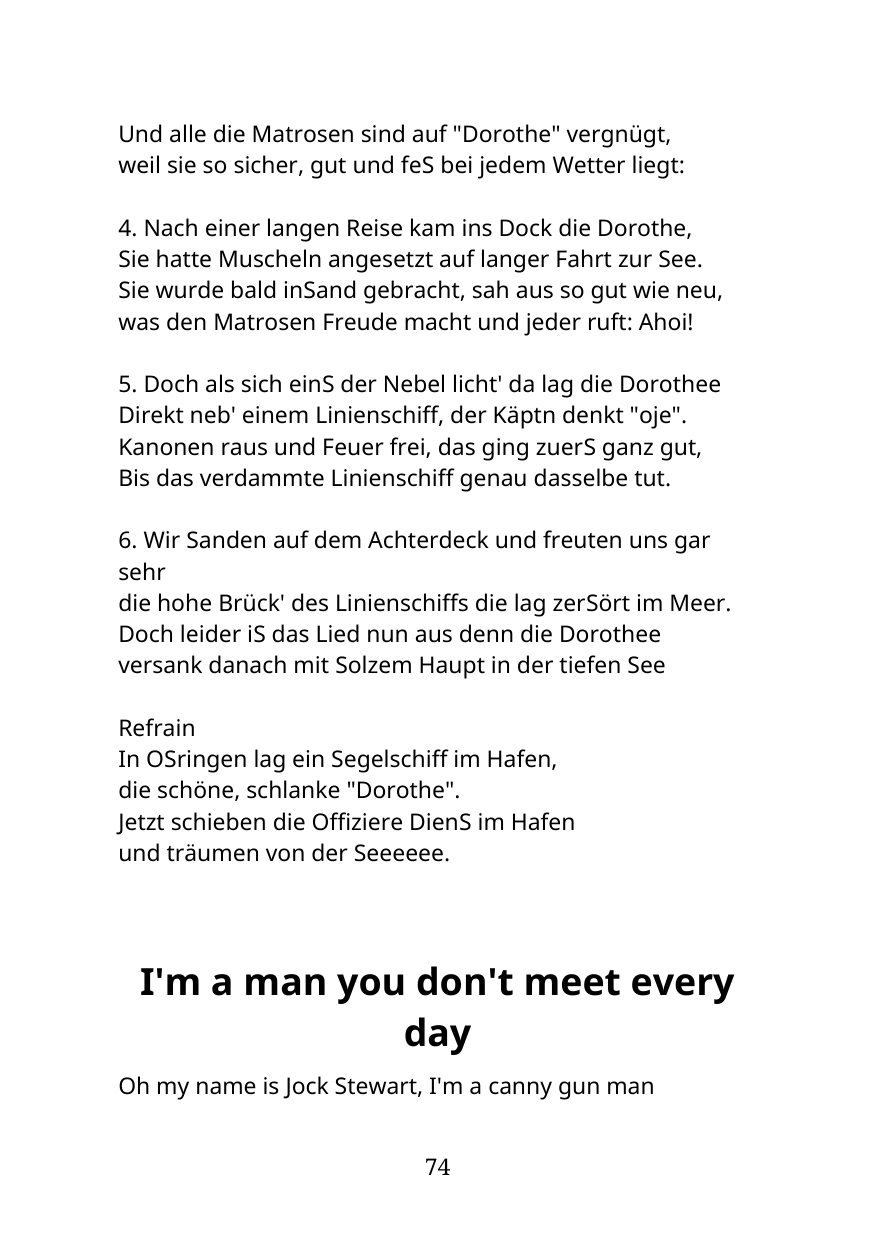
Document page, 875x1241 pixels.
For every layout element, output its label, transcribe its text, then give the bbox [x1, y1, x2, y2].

text In OSringen lag ein Segelschiff im Hafen, [118, 743, 756, 774]
text Sie wurde bald inSand gebracht, sah aus so gut wie neu, [118, 274, 756, 306]
text Doch leider iS das Lied nun aus denn die Dorothee [118, 618, 756, 649]
text 4. Nach einer langen Reise kam ins Dock die Dorothe, [118, 212, 756, 243]
text und träumen von der Seeeeee. [118, 837, 756, 868]
text die hohe Brück' des Linienschiffs die lag zerSört im Meer. [118, 587, 756, 618]
text Kanonen raus und Feuer frei, das ging zuerS ganz gut, [118, 431, 756, 462]
text Oh my name is Jock Stewart, I'm a canny gun man [118, 1070, 756, 1101]
text Und alle die Matrosen sind auf "Dorothe" vergnügt, [118, 118, 756, 149]
text die schöne, schlanke "Dorothe". [118, 774, 756, 806]
text was den Matrosen Freude macht und jeder ruft: Ahoi! [118, 306, 756, 337]
subtitle I'm a man you don't meet every day [118, 956, 756, 1058]
text Jetzt schieben die Offiziere DienS im Hafen [118, 806, 756, 837]
text weil sie so sicher, gut und feS bei jedem Wetter liegt: [118, 149, 756, 181]
text versank danach mit Solzem Haupt in der tiefen See [118, 649, 756, 681]
text Bis das verdammte Linienschiff genau dasselbe tut. [118, 462, 756, 493]
text 6. Wir Sanden auf dem Achterdeck und freuten uns gar sehr [118, 524, 756, 587]
text Refrain [118, 712, 756, 743]
text 5. Doch als sich einS der Nebel licht' da lag die Dorothee [118, 368, 756, 399]
text Sie hatte Muscheln angesetzt auf langer Fahrt zur See. [118, 243, 756, 274]
text Direkt neb' einem Linienschiff, der Käptn denkt "oje". [118, 399, 756, 431]
